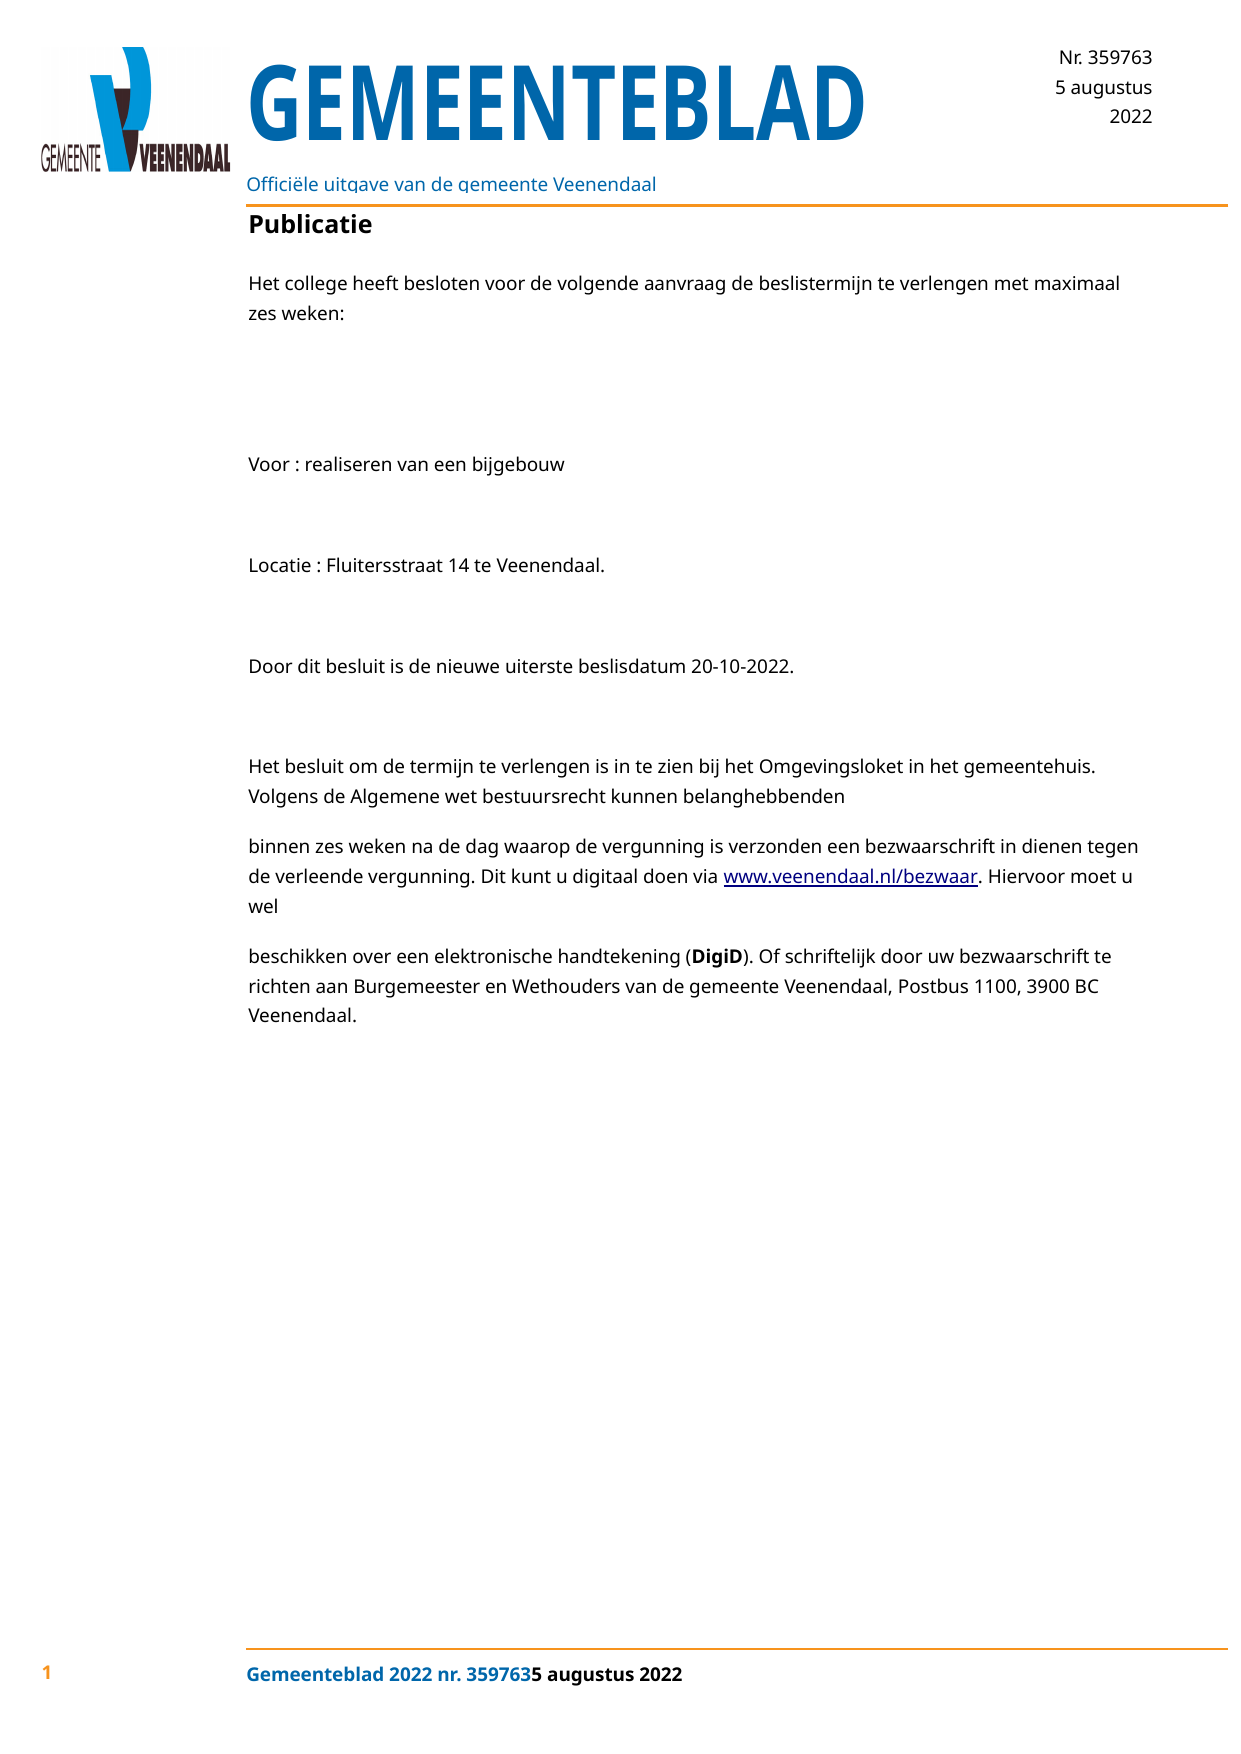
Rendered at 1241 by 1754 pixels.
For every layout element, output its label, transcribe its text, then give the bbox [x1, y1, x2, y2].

picture [41, 47, 130, 172]
text binnen zes weken na de dag waarop de vergunning is verzonden een bezwaarschrift in dienen tegen de verleende vergunning. Dit kunt u digitaal doen via www.veenendaal.nl/bezwaar. Hiervoor moet u wel [248, 834, 1152, 918]
text beschikken over een elektronische handtekening (DigiD). Of schriftelijk door uw bezwaarschrift te richten aan Burgemeester en Wethouders van de gemeente Veenendaal, Postbus 1100, 3900 BC Veenendaal. [248, 943, 1152, 1028]
text Voor : realiseren van een bijgebouw [248, 451, 1152, 477]
text Het college heeft besloten voor de volgende aanvraag de beslistermijn te verlengen met maximaal zes weken: [248, 270, 1152, 326]
text Het besluit om de termijn te verlengen is in te zien bij het Omgevingsloket in het gemeentehuis. Volgens de Algemene wet bestuursrecht kunnen belanghebbenden [248, 754, 1152, 809]
text Locatie : Fluitersstraat 14 te Veenendaal. [248, 552, 1152, 578]
text Publicatie [248, 207, 1152, 241]
text Door dit besluit is de nieuwe uiterste beslisdatum 20-10-2022. [248, 653, 1152, 678]
picture [123, 47, 231, 172]
